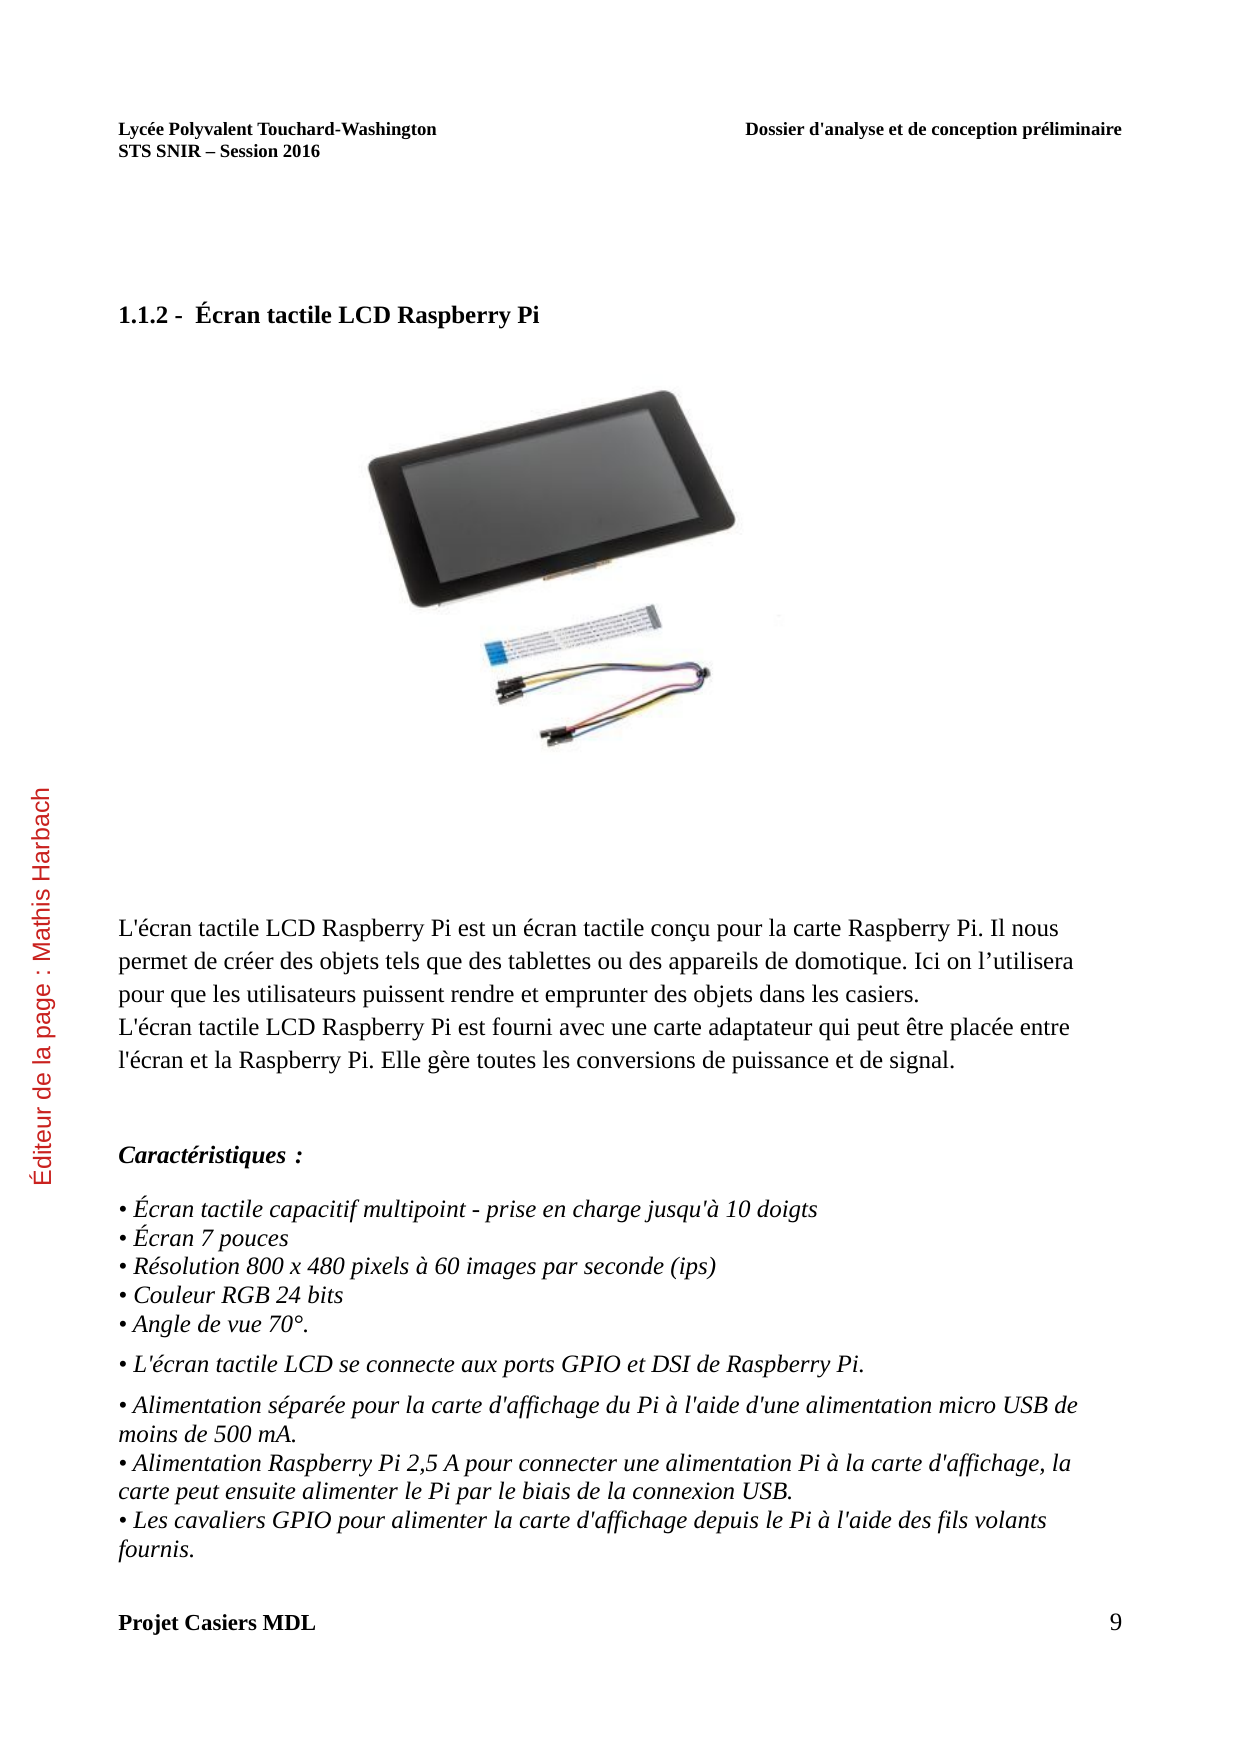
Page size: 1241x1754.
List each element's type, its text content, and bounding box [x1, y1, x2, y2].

text Caractéristiques : [118, 1140, 1122, 1169]
text • Alimentation séparée pour la carte d'affichage du Pi à l'aide d'une alimentation micro USB de moins de 500 mA. • Alimentation Raspberry Pi 2,5 A pour connecter une alimentation Pi à la carte d'affichage, la carte peut ensuite alimenter le Pi par le biais de la connexion USB. • Les cavaliers GPIO pour alimenter la carte d'affichage depuis le Pi à l'aide des fils volants fournis. [118, 1390, 1122, 1563]
picture [298, 352, 860, 775]
subtitle 1.1.2 - Écran tactile LCD Raspberry Pi [118, 301, 1122, 329]
text • Écran tactile capacitif multipoint - prise en charge jusqu'à 10 doigts • Écran 7 pouces • Résolution 800 x 480 pixels à 60 images par seconde (ips) • Couleur RGB 24 bits • Angle de vue 70°. [118, 1194, 1122, 1338]
text L'écran tactile LCD Raspberry Pi est un écran tactile conçu pour la carte Raspberry Pi. Il nous permet de créer des objets tels que des tablettes ou des appareils de domotique. Ici on l’utilisera pour que les utilisateurs puissent rendre et emprunter des objets dans les casiers. L'écran tactile LCD Raspberry Pi est fourni avec une carte adaptateur qui peut être placée entre l'écran et la Raspberry Pi. Elle gère toutes les conversions de puissance et de signal. [118, 913, 1122, 1074]
text • L'écran tactile LCD se connecte aux ports GPIO et DSI de Raspberry Pi. [118, 1349, 1122, 1378]
